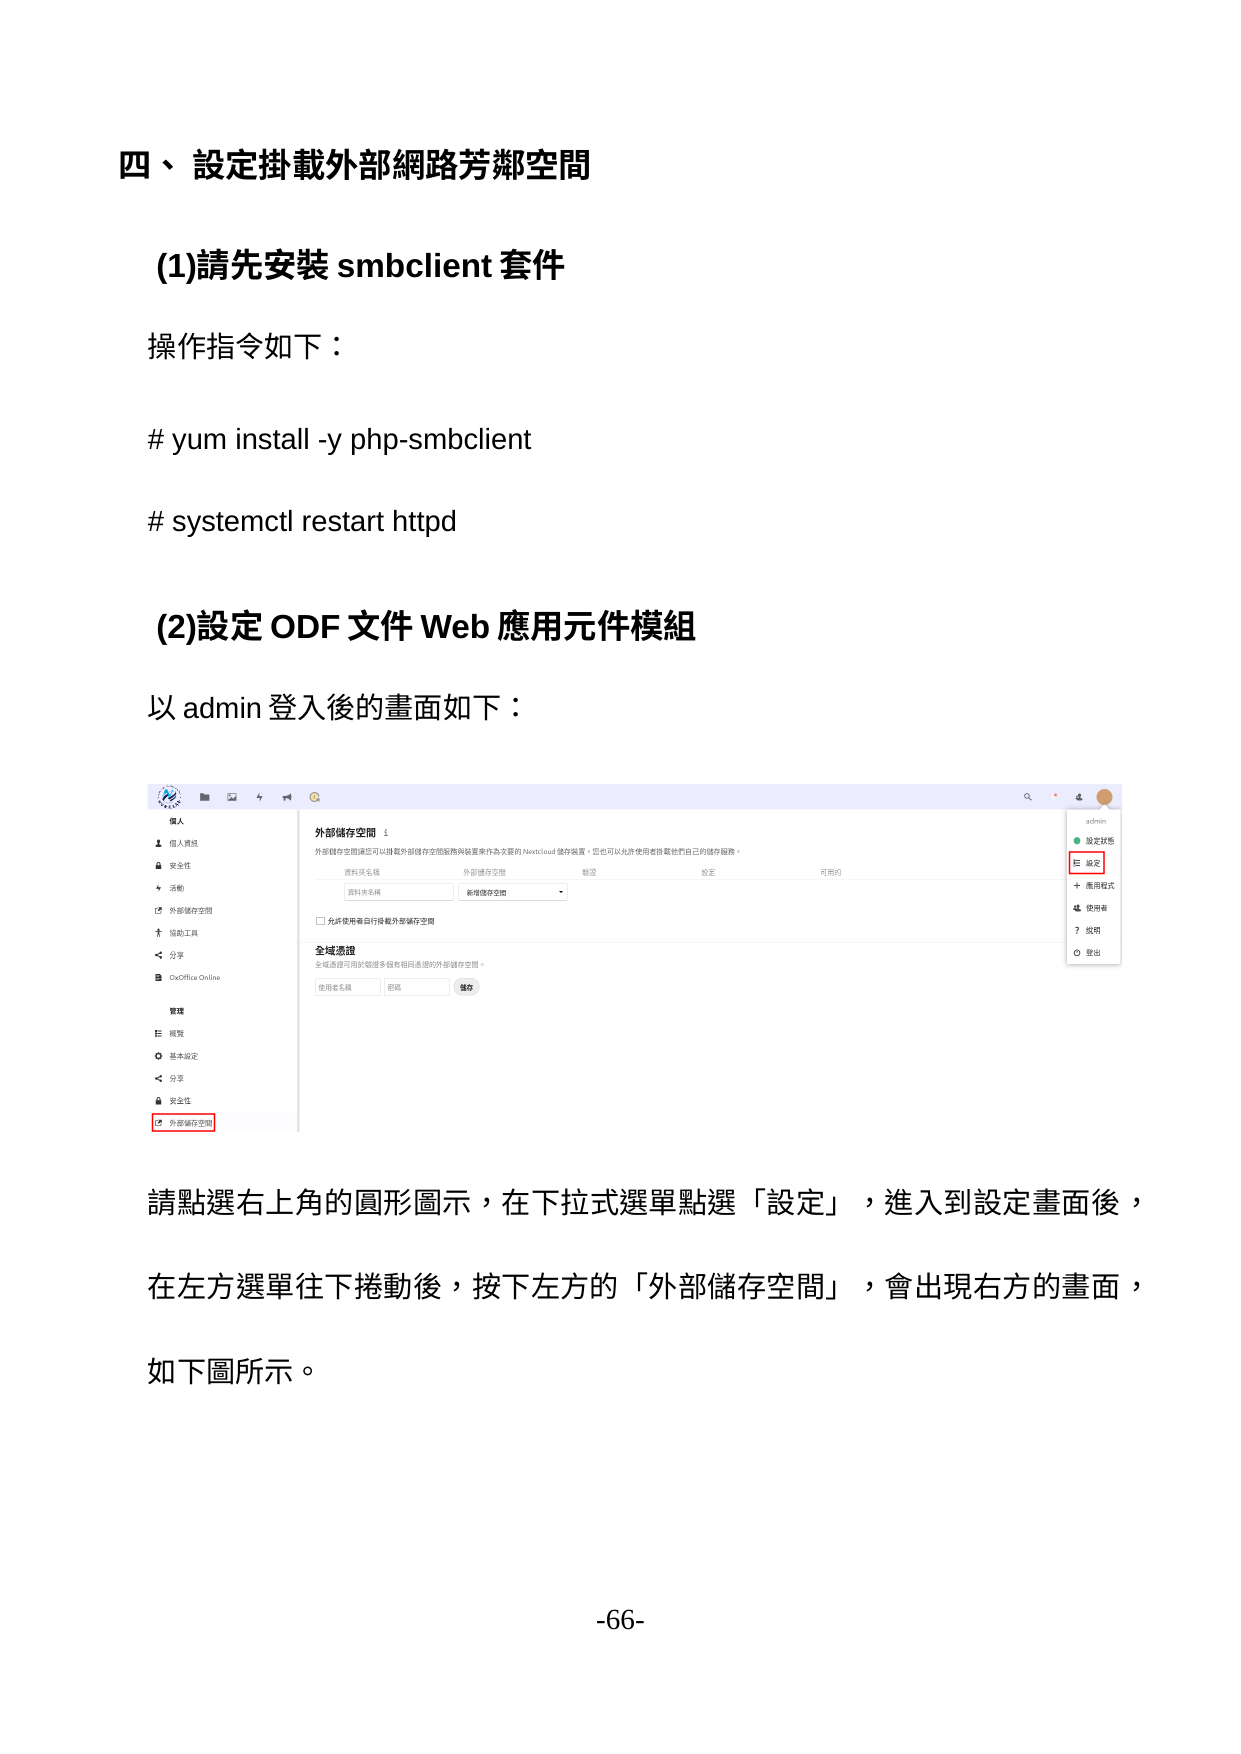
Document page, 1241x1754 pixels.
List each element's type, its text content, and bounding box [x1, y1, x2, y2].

subtitle 設定ODF文件Web應用元件模組 [118, 600, 1122, 648]
text 請點選右上角的圓形圖示，在下拉式選單點選「設定」，進入到設定畫面後，在左方選單往下捲動後，按下左方的「外部儲存空間」，會出現右方的畫面，如下圖所示。 [148, 1179, 1122, 1391]
text 以admin登入後的畫面如下： [148, 685, 1122, 727]
picture [147, 784, 1123, 1132]
subtitle 設定掛載外部網路芳鄰空間 [118, 139, 1122, 187]
text # systemctl restart httpd [148, 504, 1122, 537]
text # yum install -y php-smbclient [148, 422, 1122, 456]
subtitle 請先安裝smbclient套件 [118, 238, 1122, 287]
text 操作指令如下： [148, 323, 1122, 365]
